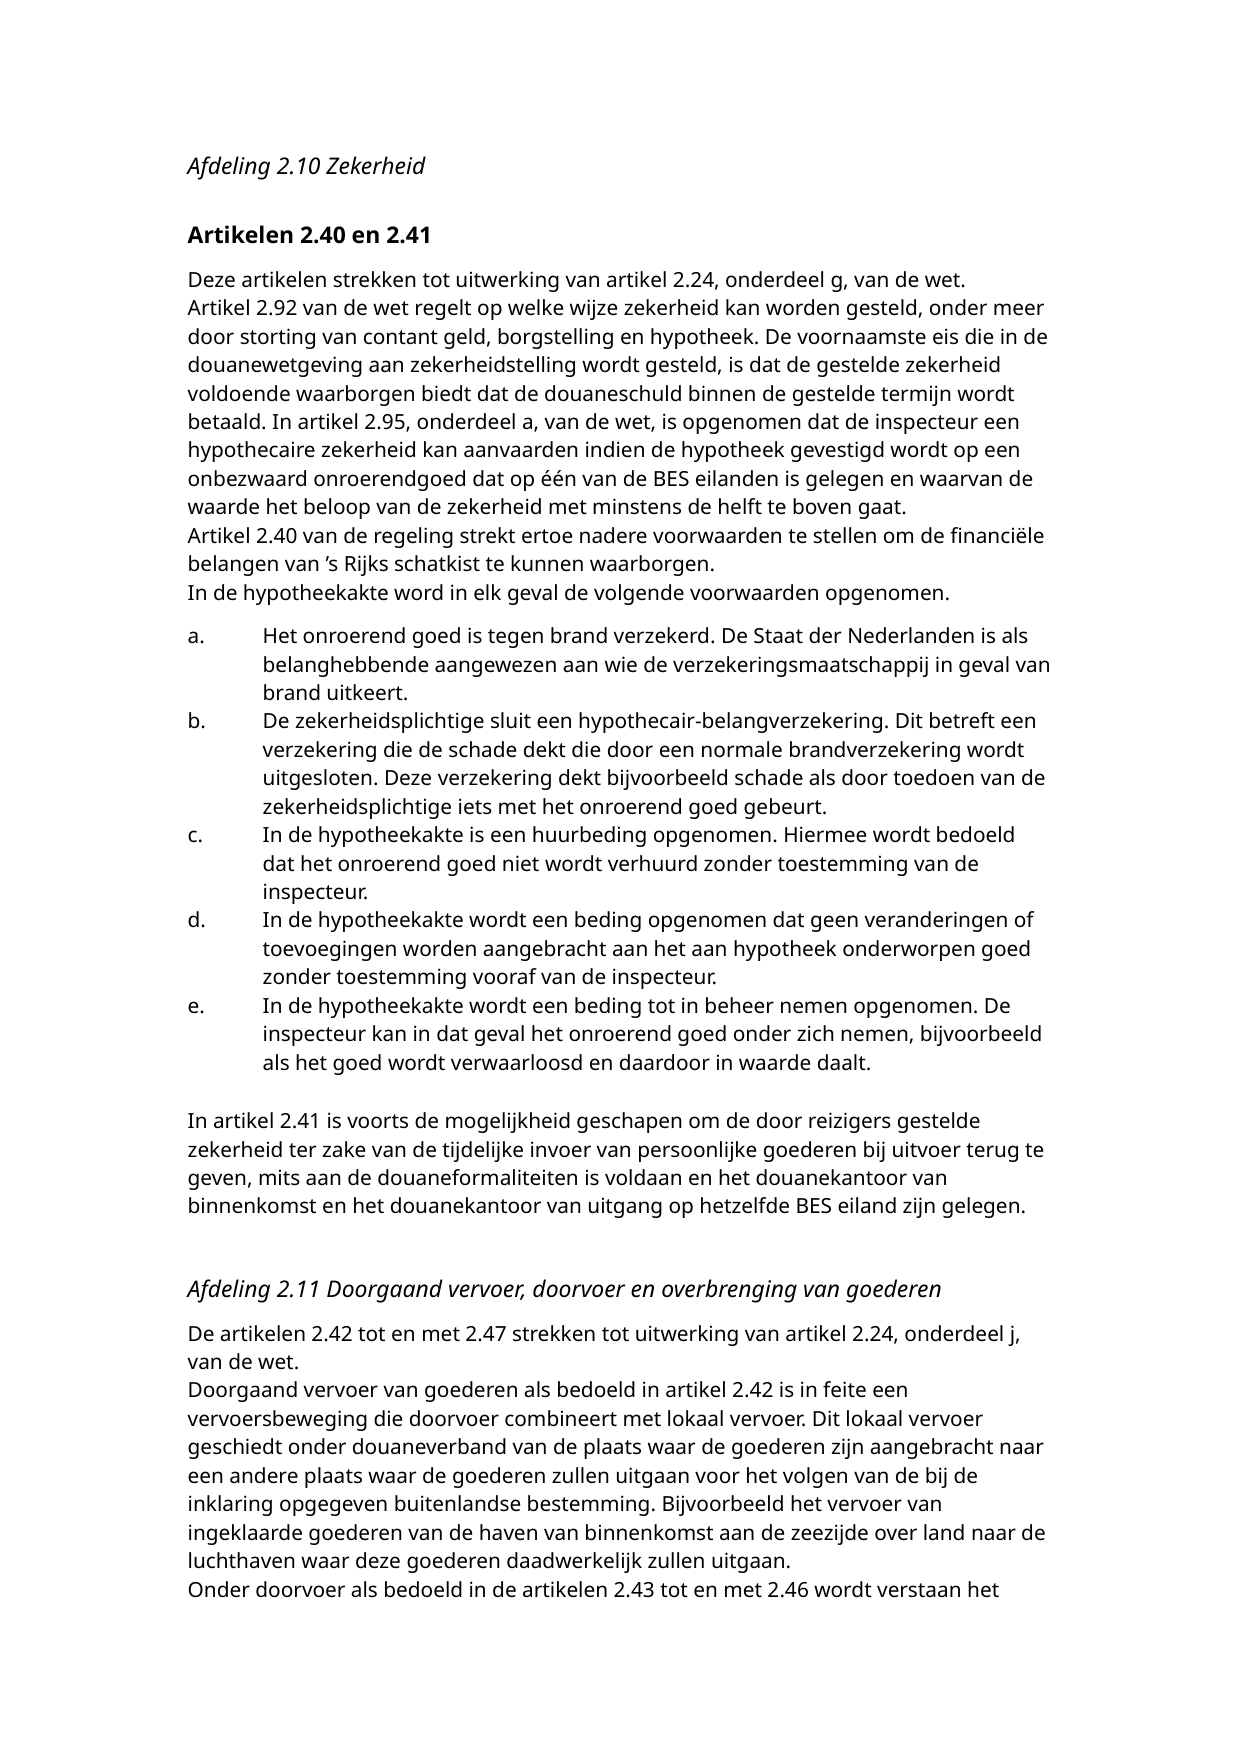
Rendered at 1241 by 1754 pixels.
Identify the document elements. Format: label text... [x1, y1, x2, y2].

list Het onroerend goed is tegen brand verzekerd. De Staat der Nederlanden is als belanghebbende aangewezen aan wie de verzekeringsmaatschappij in geval van brand uitkeert. [187, 621, 1053, 707]
text Artikel 2.40 van de regeling strekt ertoe nadere voorwaarden te stellen om de financiële belangen van ’s Rijks schatkist te kunnen waarborgen. [187, 521, 1053, 578]
subtitle Artikelen 2.40 en 2.41 [187, 219, 1053, 250]
list In de hypotheekakte wordt een beding opgenomen dat geen veranderingen of toevoegingen worden aangebracht aan het aan hypotheek onderworpen goed zonder toestemming vooraf van de inspecteur. [187, 906, 1053, 991]
text Deze artikelen strekken tot uitwerking van artikel 2.24, onderdeel g, van de wet. [187, 265, 1053, 293]
list In de hypotheekakte is een huurbeding opgenomen. Hiermee wordt bedoeld dat het onroerend goed niet wordt verhuurd zonder toestemming van de inspecteur. [187, 820, 1053, 906]
subtitle Afdeling 2.11 Doorgaand vervoer, doorvoer en overbrenging van goederen [187, 1272, 1053, 1304]
subtitle Afdeling 2.10 Zekerheid [187, 150, 1053, 181]
text Artikel 2.92 van de wet regelt op welke wijze zekerheid kan worden gesteld, onder meer door storting van contant geld, borgstelling en hypotheek. De voornaamste eis die in de douanewetgeving aan zekerheidstelling wordt gesteld, is dat de gestelde zekerheid voldoende waarborgen biedt dat de douaneschuld binnen de gestelde termijn wordt betaald. In artikel 2.95, onderdeel a, van de wet, is opgenomen dat de inspecteur een hypothecaire zekerheid kan aanvaarden indien de hypotheek gevestigd wordt op een onbezwaard onroerendgoed dat op één van de BES eilanden is gelegen en waarvan de waarde het beloop van de zekerheid met minstens de helft te boven gaat. [187, 293, 1053, 521]
text Onder doorvoer als bedoeld in de artikelen 2.43 tot en met 2.46 wordt verstaan het [187, 1575, 1053, 1603]
text In de hypotheekakte word in elk geval de volgende voorwaarden opgenomen. [187, 578, 1053, 606]
list In de hypotheekakte wordt een beding tot in beheer nemen opgenomen. De inspecteur kan in dat geval het onroerend goed onder zich nemen, bijvoorbeeld als het goed wordt verwaarloosd en daardoor in waarde daalt. [187, 991, 1053, 1076]
text Doorgaand vervoer van goederen als bedoeld in artikel 2.42 is in feite een vervoersbeweging die doorvoer combineert met lokaal vervoer. Dit lokaal vervoer geschiedt onder douaneverband van de plaats waar de goederen zijn aangebracht naar een andere plaats waar de goederen zullen uitgaan voor het volgen van de bij de inklaring opgegeven buitenlandse bestemming. Bijvoorbeeld het vervoer van ingeklaarde goederen van de haven van binnenkomst aan de zeezijde over land naar de luchthaven waar deze goederen daadwerkelijk zullen uitgaan. [187, 1376, 1053, 1575]
text De artikelen 2.42 tot en met 2.47 strekken tot uitwerking van artikel 2.24, onderdeel j, van de wet. [187, 1319, 1053, 1376]
text In artikel 2.41 is voorts de mogelijkheid geschapen om de door reizigers gestelde zekerheid ter zake van de tijdelijke invoer van persoonlijke goederen bij uitvoer terug te geven, mits aan de douaneformaliteiten is voldaan en het douanekantoor van binnenkomst en het douanekantoor van uitgang op hetzelfde BES eiland zijn gelegen. [187, 1106, 1053, 1220]
list De zekerheidsplichtige sluit een hypothecair-belangverzekering. Dit betreft een verzekering die de schade dekt die door een normale brandverzekering wordt uitgesloten. Deze verzekering dekt bijvoorbeeld schade als door toedoen van de zekerheidsplichtige iets met het onroerend goed gebeurt. [187, 707, 1053, 820]
